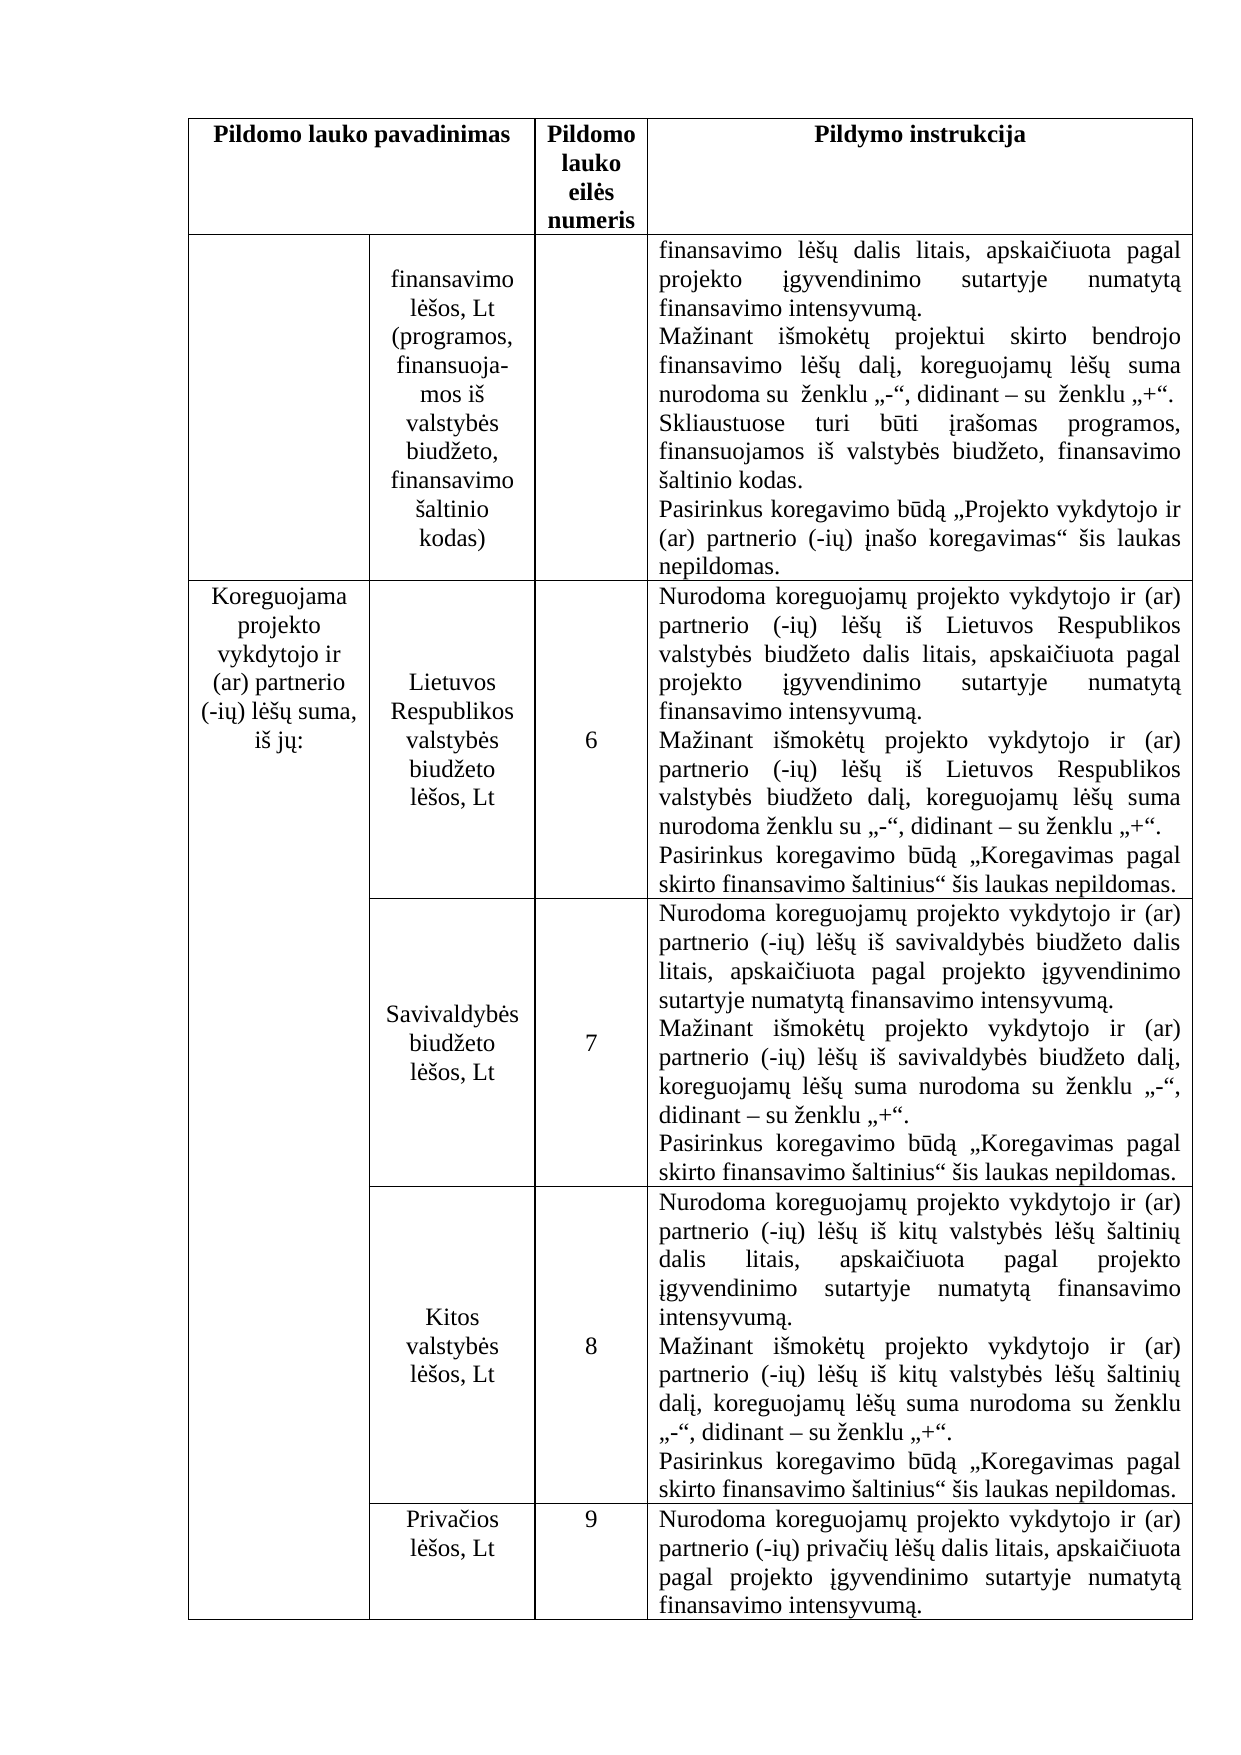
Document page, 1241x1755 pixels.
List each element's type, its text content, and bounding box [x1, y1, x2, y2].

table_cell Savivaldybės biudžeto lėšos, Lt [370, 899, 534, 1186]
table_cell 7 [536, 899, 647, 1186]
table_cell Nurodoma koreguojamų projekto vykdytojo ir (ar) partnerio (-ių) lėšų iš savivaldybės biudžeto dalis litais, apskaičiuota pagal projekto įgyvendinimo sutartyje numatytą finansavimo intensyvumą. Mažinant išmokėtų projekto vykdytojo ir (ar) partnerio (-ių) lėšų iš savivaldybės biudžeto dalį, koreguojamų lėšų suma nurodoma su ženklu „-“, didinant – su ženklu „+“. Pasirinkus koregavimo būdą „Koregavimas pagal skirto finansavimo šaltinius“ šis laukas nepildomas. [648, 899, 1192, 1186]
table_cell finansavimo lėšų dalis litais, apskaičiuota pagal projekto įgyvendinimo sutartyje numatytą finansavimo intensyvumą. Mažinant išmokėtų projektui skirto bendrojo finansavimo lėšų dalį, koreguojamų lėšų suma nurodoma su ženklu „-“, didinant – su ženklu „+“. Skliaustuose turi būti įrašomas programos, finansuojamos iš valstybės biudžeto, finansavimo šaltinio kodas. Pasirinkus koregavimo būdą „Projekto vykdytojo ir (ar) partnerio (-ių) įnašo koregavimas“ šis laukas nepildomas. [648, 235, 1192, 580]
table_cell [536, 235, 647, 580]
table_cell [189, 235, 369, 580]
table_header Pildomo lauko eilės numeris [536, 119, 647, 234]
table_cell Kitos valstybės lėšos, Lt [370, 1187, 534, 1503]
table_cell Lietuvos Respublikos valstybės biudžeto lėšos, Lt [370, 581, 534, 897]
table_cell 6 [536, 581, 647, 897]
table_cell Koreguojama projekto vykdytojo ir (ar) partnerio (-ių) lėšų suma, iš jų: [189, 581, 369, 1619]
table_cell Privačios lėšos, Lt [370, 1504, 534, 1619]
table_header Pildomo lauko pavadinimas [189, 119, 534, 234]
table_cell 9 [536, 1504, 647, 1619]
table_cell 8 [536, 1187, 647, 1503]
table_cell Nurodoma koreguojamų projekto vykdytojo ir (ar) partnerio (-ių) lėšų iš kitų valstybės lėšų šaltinių dalis litais, apskaičiuota pagal projekto įgyvendinimo sutartyje numatytą finansavimo intensyvumą. Mažinant išmokėtų projekto vykdytojo ir (ar) partnerio (-ių) lėšų iš kitų valstybės lėšų šaltinių dalį, koreguojamų lėšų suma nurodoma su ženklu „-“, didinant – su ženklu „+“. Pasirinkus koregavimo būdą „Koregavimas pagal skirto finansavimo šaltinius“ šis laukas nepildomas. [648, 1187, 1192, 1503]
table_cell Nurodoma koreguojamų projekto vykdytojo ir (ar) partnerio (-ių) privačių lėšų dalis litais, apskaičiuota pagal projekto įgyvendinimo sutartyje numatytą finansavimo intensyvumą. [648, 1504, 1192, 1619]
table_cell finansavimo lėšos, Lt (programos, finansuoja-mos iš valstybės biudžeto, finansavimo šaltinio kodas) [370, 235, 534, 580]
table_header Pildymo instrukcija [648, 119, 1192, 234]
table_cell Nurodoma koreguojamų projekto vykdytojo ir (ar) partnerio (-ių) lėšų iš Lietuvos Respublikos valstybės biudžeto dalis litais, apskaičiuota pagal projekto įgyvendinimo sutartyje numatytą finansavimo intensyvumą. Mažinant išmokėtų projekto vykdytojo ir (ar) partnerio (-ių) lėšų iš Lietuvos Respublikos valstybės biudžeto dalį, koreguojamų lėšų suma nurodoma ženklu su „-“, didinant – su ženklu „+“. Pasirinkus koregavimo būdą „Koregavimas pagal skirto finansavimo šaltinius“ šis laukas nepildomas. [648, 581, 1192, 897]
